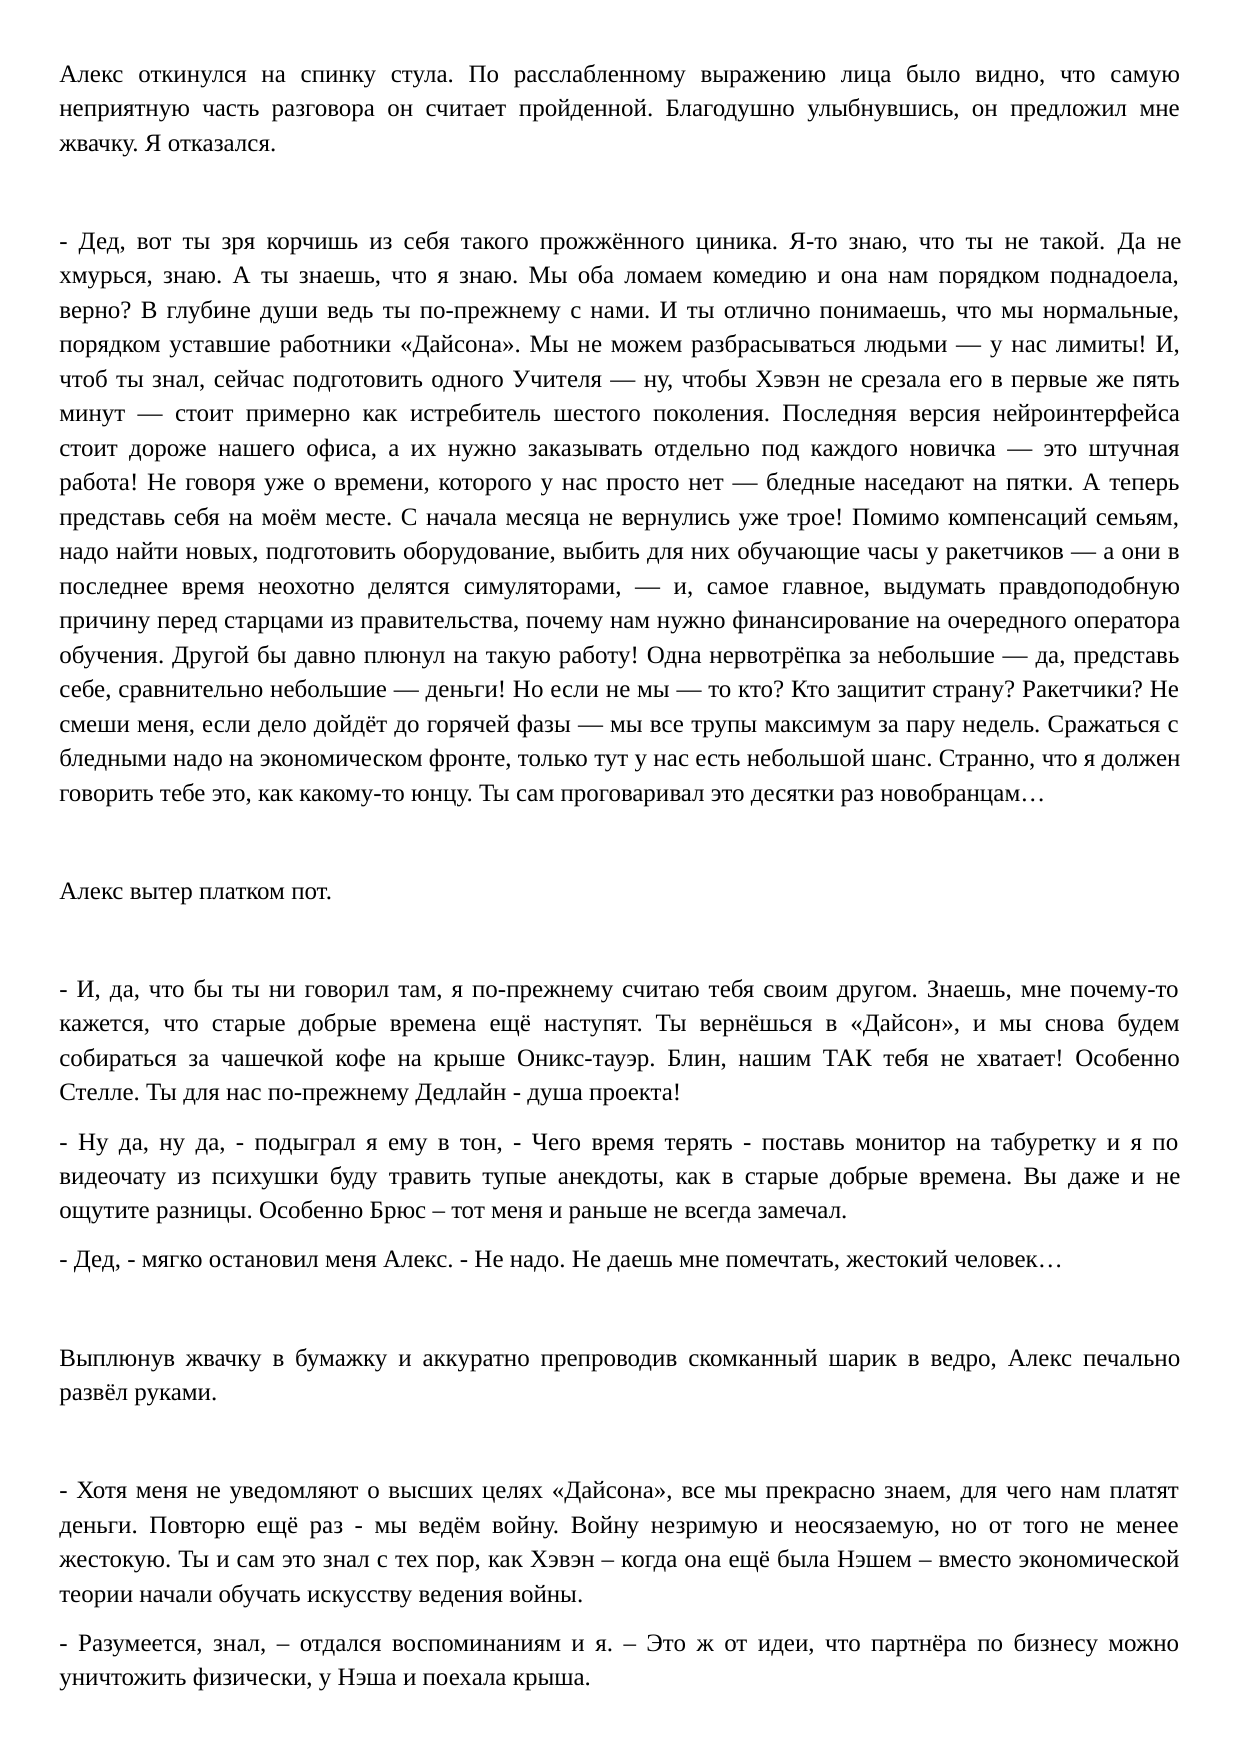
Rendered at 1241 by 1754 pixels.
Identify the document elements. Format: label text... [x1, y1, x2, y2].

text Выплюнув жвачку в бумажку и аккуратно препроводив скомканный шарик в ведро, Алекс печально развёл руками. [59, 1343, 1181, 1406]
text - Хотя меня не уведомляют о высших целях «Дайсона», все мы прекрасно знаем, для чего нам платят деньги. Повторю ещё раз - мы ведём войну. Войну незримую и неосязаемую, но от того не менее жестокую. Ты и сам это знал с тех пор, как Хэвэн – когда она ещё была Нэшем – вместо экономической теории начали обучать искусству ведения войны. [59, 1475, 1181, 1607]
text - И, да, что бы ты ни говорил там, я по-прежнему считаю тебя своим другом. Знаешь, мне почему-то кажется, что старые добрые времена ещё наступят. Ты вернёшься в «Дайсон», и мы снова будем собираться за чашечкой кофе на крыше Оникс-тауэр. Блин, нашим ТАК тебя не хватает! Особенно Стелле. Ты для нас по-прежнему Дедлайн - душа проекта! [59, 974, 1181, 1106]
text - Разумеется, знал, – отдался воспоминаниям и я. – Это ж от идеи, что партнёра по бизнесу можно уничтожить физически, у Нэша и поехала крыша. [59, 1628, 1181, 1691]
text - Дед, - мягко остановил меня Алекс. - Не надо. Не даешь мне помечтать, жестокий человек… [59, 1244, 1181, 1273]
text - Ну да, ну да, - подыграл я ему в тон, - Чего время терять - поставь монитор на табуретку и я по видеочату из психушки буду травить тупые анекдоты, как в старые добрые времена. Вы даже и не ощутите разницы. Особенно Брюс – тот меня и раньше не всегда замечал. [59, 1127, 1181, 1224]
text Алекс вытер платком пот. [59, 876, 1181, 905]
text Алекс откинулся на спинку стула. По расслабленному выражению лица было видно, что самую неприятную часть разговора он считает пройденной. Благодушно улыбнувшись, он предложил мне жвачку. Я отказался. [59, 59, 1181, 157]
text - Дед, вот ты зря корчишь из себя такого прожжённого циника. Я-то знаю, что ты не такой. Да не хмурься, знаю. А ты знаешь, что я знаю. Мы оба ломаем комедию и она нам порядком поднадоела, верно? В глубине души ведь ты по-прежнему с нами. И ты отлично понимаешь, что мы нормальные, порядком уставшие работники «Дайсона». Мы не можем разбрасываться людьми — у нас лимиты! И, чтоб ты знал, сейчас подготовить одного Учителя — ну, чтобы Хэвэн не срезала его в первые же пять минут — стоит примерно как истребитель шестого поколения. Последняя версия нейроинтерфейса стоит дороже нашего офиса, а их нужно заказывать отдельно под каждого новичка — это штучная работа! Не говоря уже о времени, которого у нас просто нет — бледные наседают на пятки. А теперь представь себя на моём месте. С начала месяца не вернулись уже трое! Помимо компенсаций семьям, надо найти новых, подготовить оборудование, выбить для них обучающие часы у ракетчиков — а они в последнее время неохотно делятся симуляторами, — и, самое главное, выдумать правдоподобную причину перед старцами из правительства, почему нам нужно финансирование на очередного оператора обучения. Другой бы давно плюнул на такую работу! Одна нервотрёпка за небольшие — да, представь себе, сравнительно небольшие — деньги! Но если не мы — то кто? Кто защитит страну? Ракетчики? Не смеши меня, если дело дойдёт до горячей фазы — мы все трупы максимум за пару недель. Сражаться с бледными надо на экономическом фронте, только тут у нас есть небольшой шанс. Странно, что я должен говорить тебе это, как какому-то юнцу. Ты сам проговаривал это десятки раз новобранцам… [59, 226, 1181, 807]
